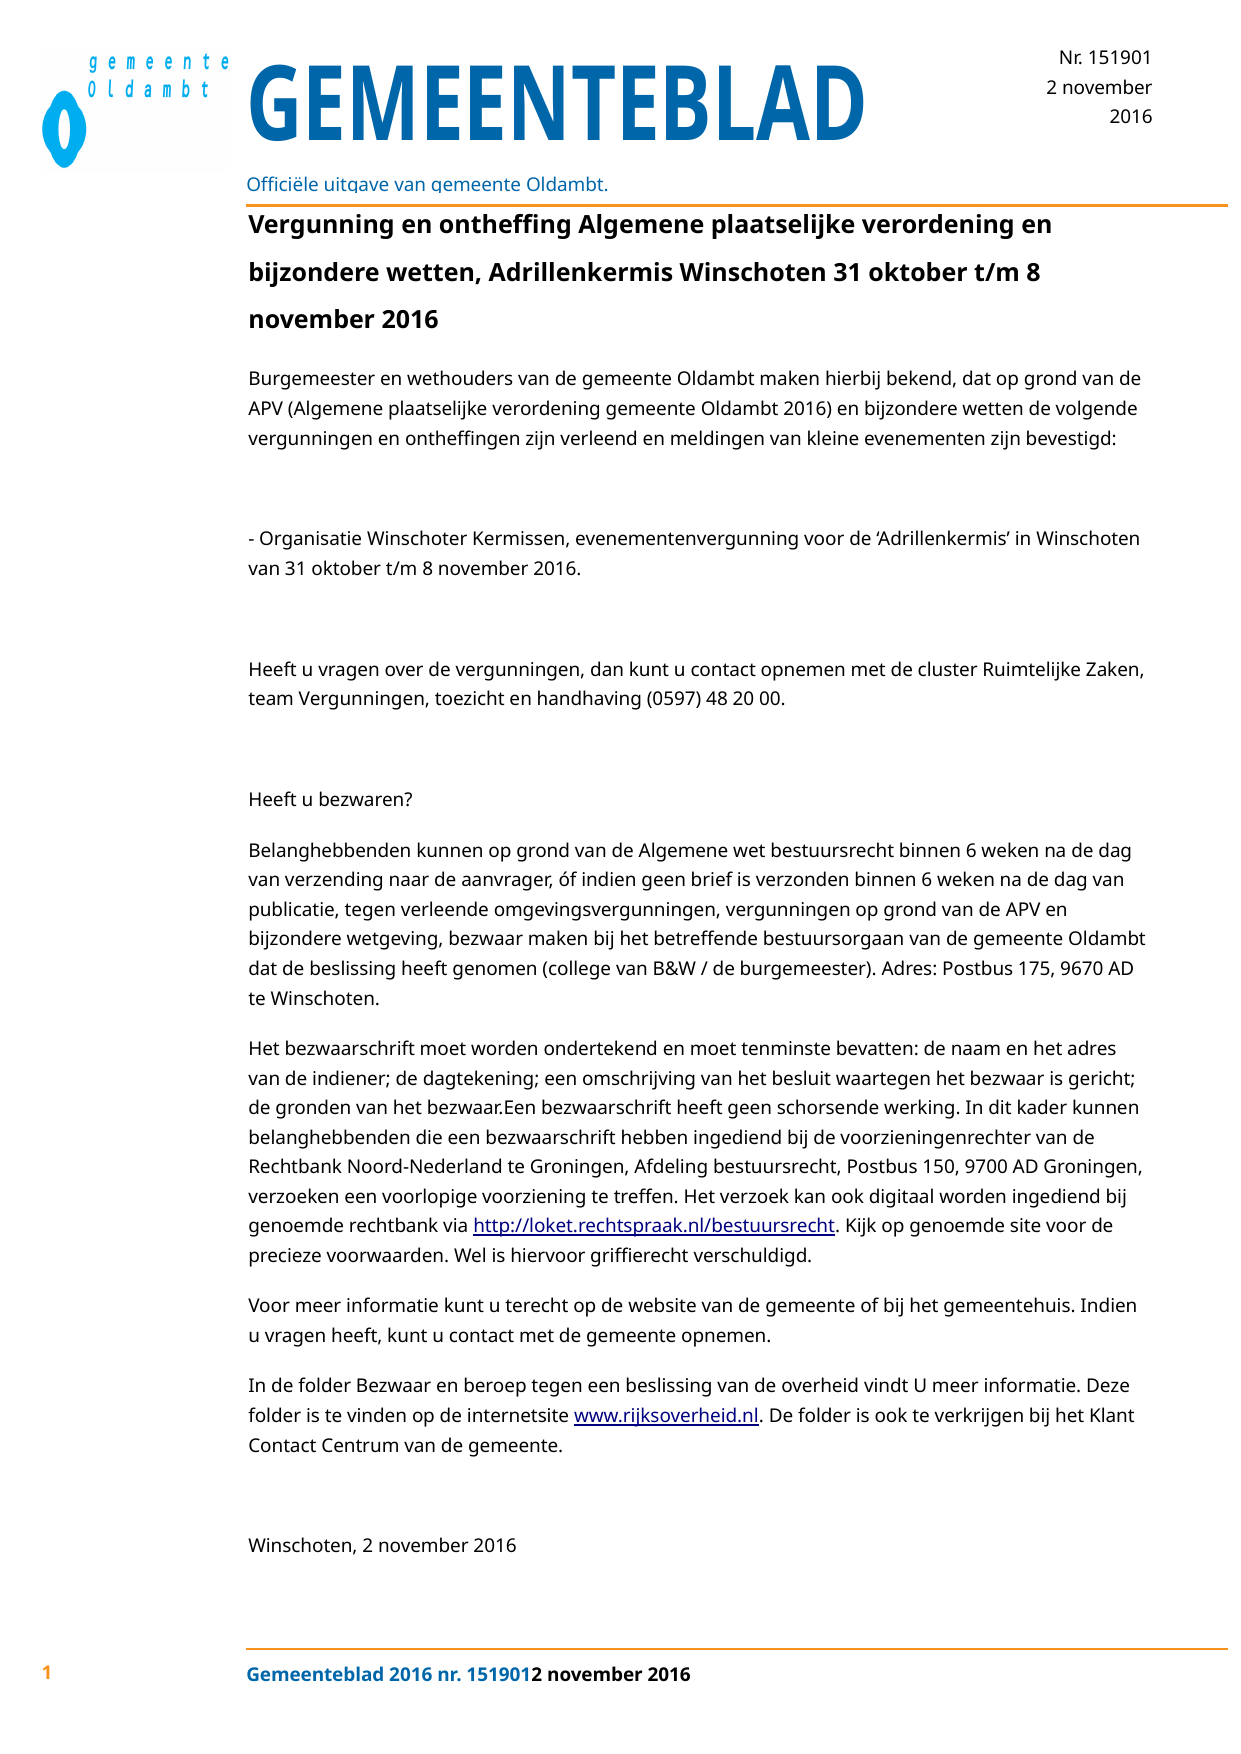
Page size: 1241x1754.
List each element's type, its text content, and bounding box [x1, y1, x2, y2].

text Belanghebbenden kunnen op grond van de Algemene wet bestuursrecht binnen 6 weken na de dag van verzending naar de aanvrager, óf indien geen brief is verzonden binnen 6 weken na de dag van publicatie, tegen verleende omgevingsvergunningen, vergunningen op grond van de APV en bijzondere wetgeving, bezwaar maken bij het betreffende bestuursorgaan van de gemeente Oldambt dat de beslissing heeft genomen (college van B&W / de burgemeester). Adres: Postbus 175, 9670 AD te Winschoten. [248, 837, 1152, 1010]
text Winschoten, 2 november 2016 [248, 1533, 1152, 1558]
text In de folder Bezwaar en beroep tegen een beslissing van de overheid vindt U meer informatie. Deze folder is te vinden op de internetsite www.rijksoverheid.nl. De folder is ook te verkrijgen bij het Klant Contact Centrum van de gemeente. [248, 1373, 1152, 1457]
text Het bezwaarschrift moet worden ondertekend en moet tenminste bevatten: de naam en het adres van de indiener; de dagtekening; een omschrijving van het besluit waartegen het bezwaar is gericht; de gronden van het bezwaar.Een bezwaarschrift heeft geen schorsende werking. In dit kader kunnen belanghebbenden die een bezwaarschrift hebben ingediend bij de voorzieningenrechter van de Rechtbank Noord-Nederland te Groningen, Afdeling bestuursrecht, Postbus 150, 9700 AD Groningen, verzoeken een voorlopige voorziening te treffen. Het verzoek kan ook digitaal worden ingediend bij genoemde rechtbank via http://loket.rechtspraak.nl/bestuursrecht. Kijk op genoemde site voor de precieze voorwaarden. Wel is hiervoor griffierecht verschuldigd. [248, 1035, 1152, 1268]
text - Organisatie Winschoter Kermissen, evenementenvergunning voor de ‘Adrillenkermis’ in Winschoten van 31 oktober t/m 8 november 2016. [248, 526, 1152, 581]
text Vergunning en ontheffing Algemene plaatselijke verordening en bijzondere wetten, Adrillenkermis Winschoten 31 oktober t/m 8 november 2016 [248, 207, 1152, 336]
picture [41, 47, 231, 172]
text Burgemeester en wethouders van de gemeente Oldambt maken hierbij bekend, dat op grond van de APV (Algemene plaatselijke verordening gemeente Oldambt 2016) en bijzondere wetten de volgende vergunningen en ontheffingen zijn verleend en meldingen van kleine evenementen zijn bevestigd: [248, 366, 1152, 450]
text Heeft u bezwaren? [248, 786, 1152, 812]
text Voor meer informatie kunt u terecht op de website van de gemeente of bij het gemeentehuis. Indien u vragen heeft, kunt u contact met de gemeente opnemen. [248, 1293, 1152, 1348]
text Heeft u vragen over de vergunningen, dan kunt u contact opnemen met de cluster Ruimtelijke Zaken, team Vergunningen, toezicht en handhaving (0597) 48 20 00. [248, 656, 1152, 711]
